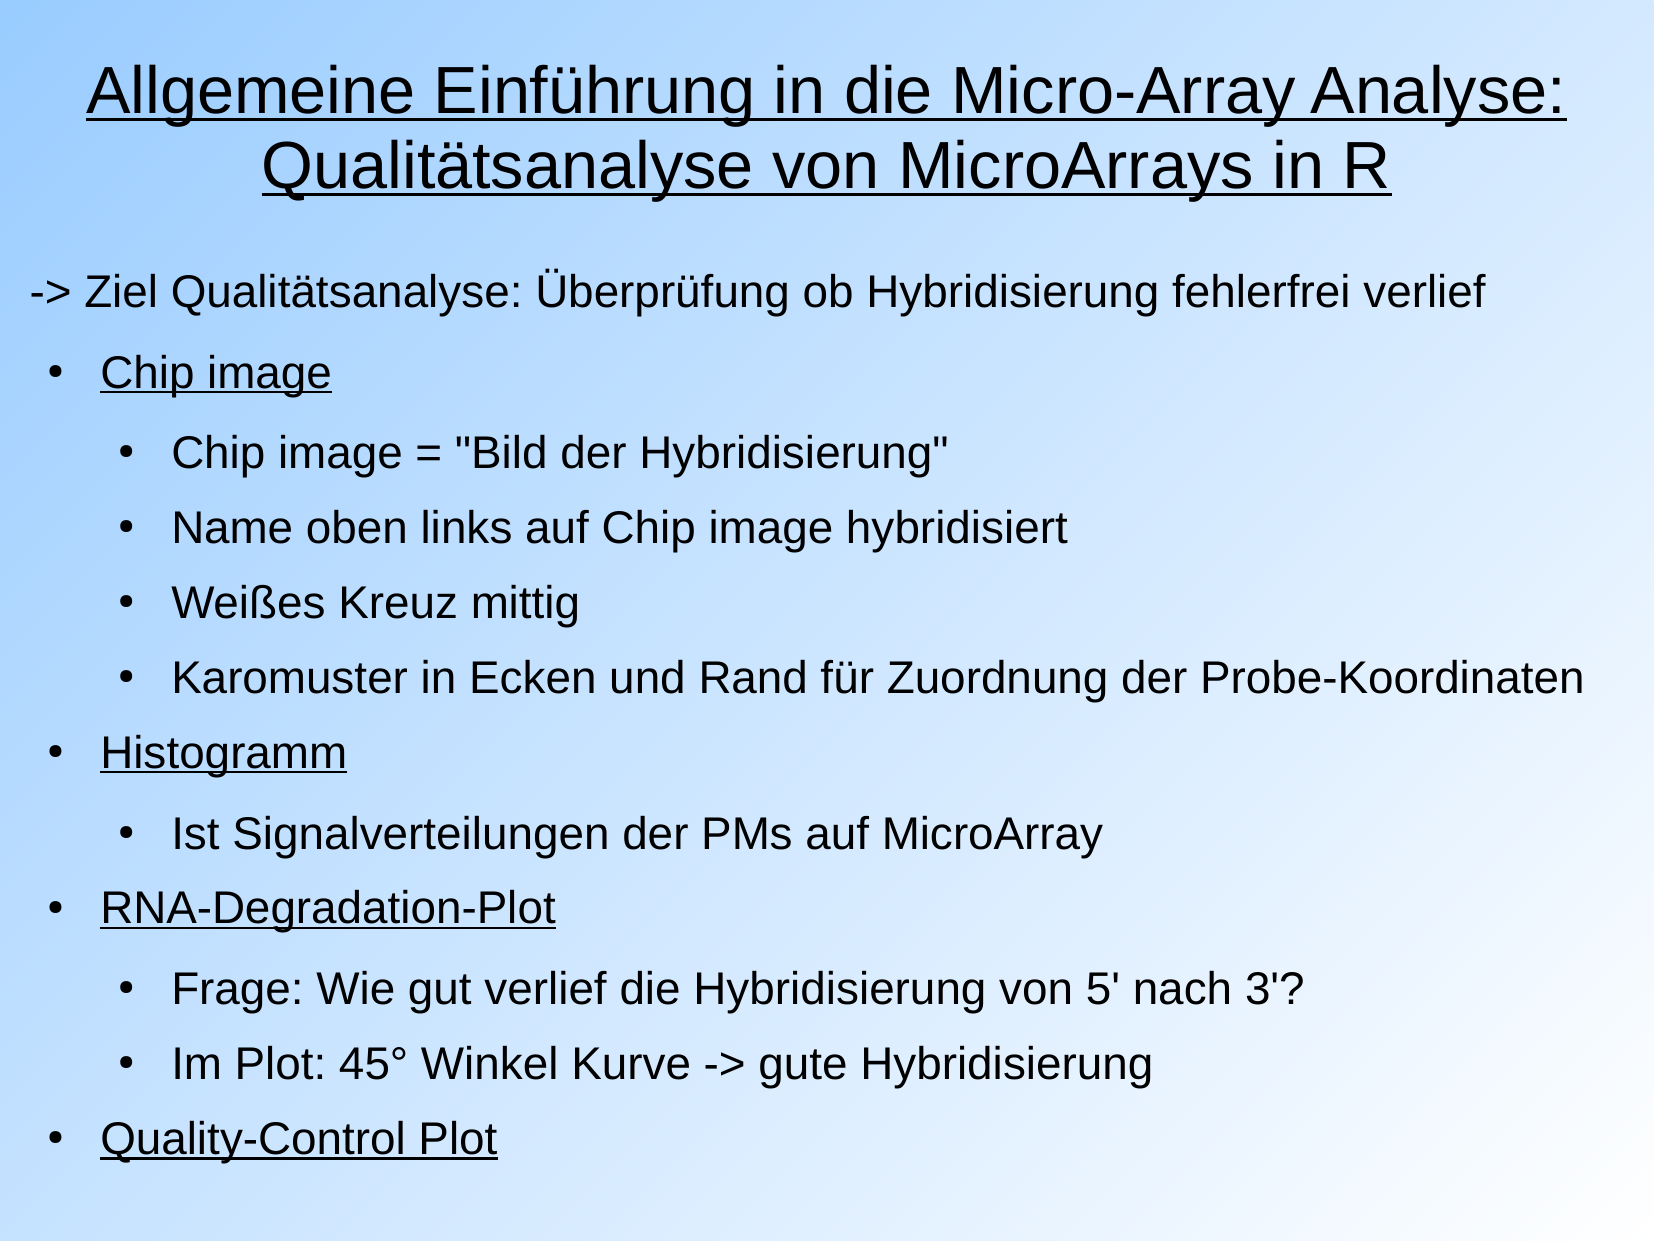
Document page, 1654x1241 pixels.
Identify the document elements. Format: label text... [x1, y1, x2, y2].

title Allgemeine Einführung in die Micro-Array Analyse: Qualitätsanalyse von MicroArrays in R [0, 0, 1654, 257]
list -> Ziel Qualitätsanalyse: Überprüfung ob Hybridisierung fehlerfrei verlief Chip image Chip image = "Bild der Hybridisierung" Name oben links auf Chip image hybridisiert Weißes Kreuz mittig Karomuster in Ecken und Rand für Zuordnung der Probe-Koordinaten Histogramm Ist Signalverteilungen der PMs auf MicroArray RNA-Degradation-Plot Frage: Wie gut verlief die Hybridisierung von 5' nach 3'? Im Plot: 45° Winkel Kurve -> gute Hybridisierung Quality-Control Plot [29, 265, 1625, 1211]
